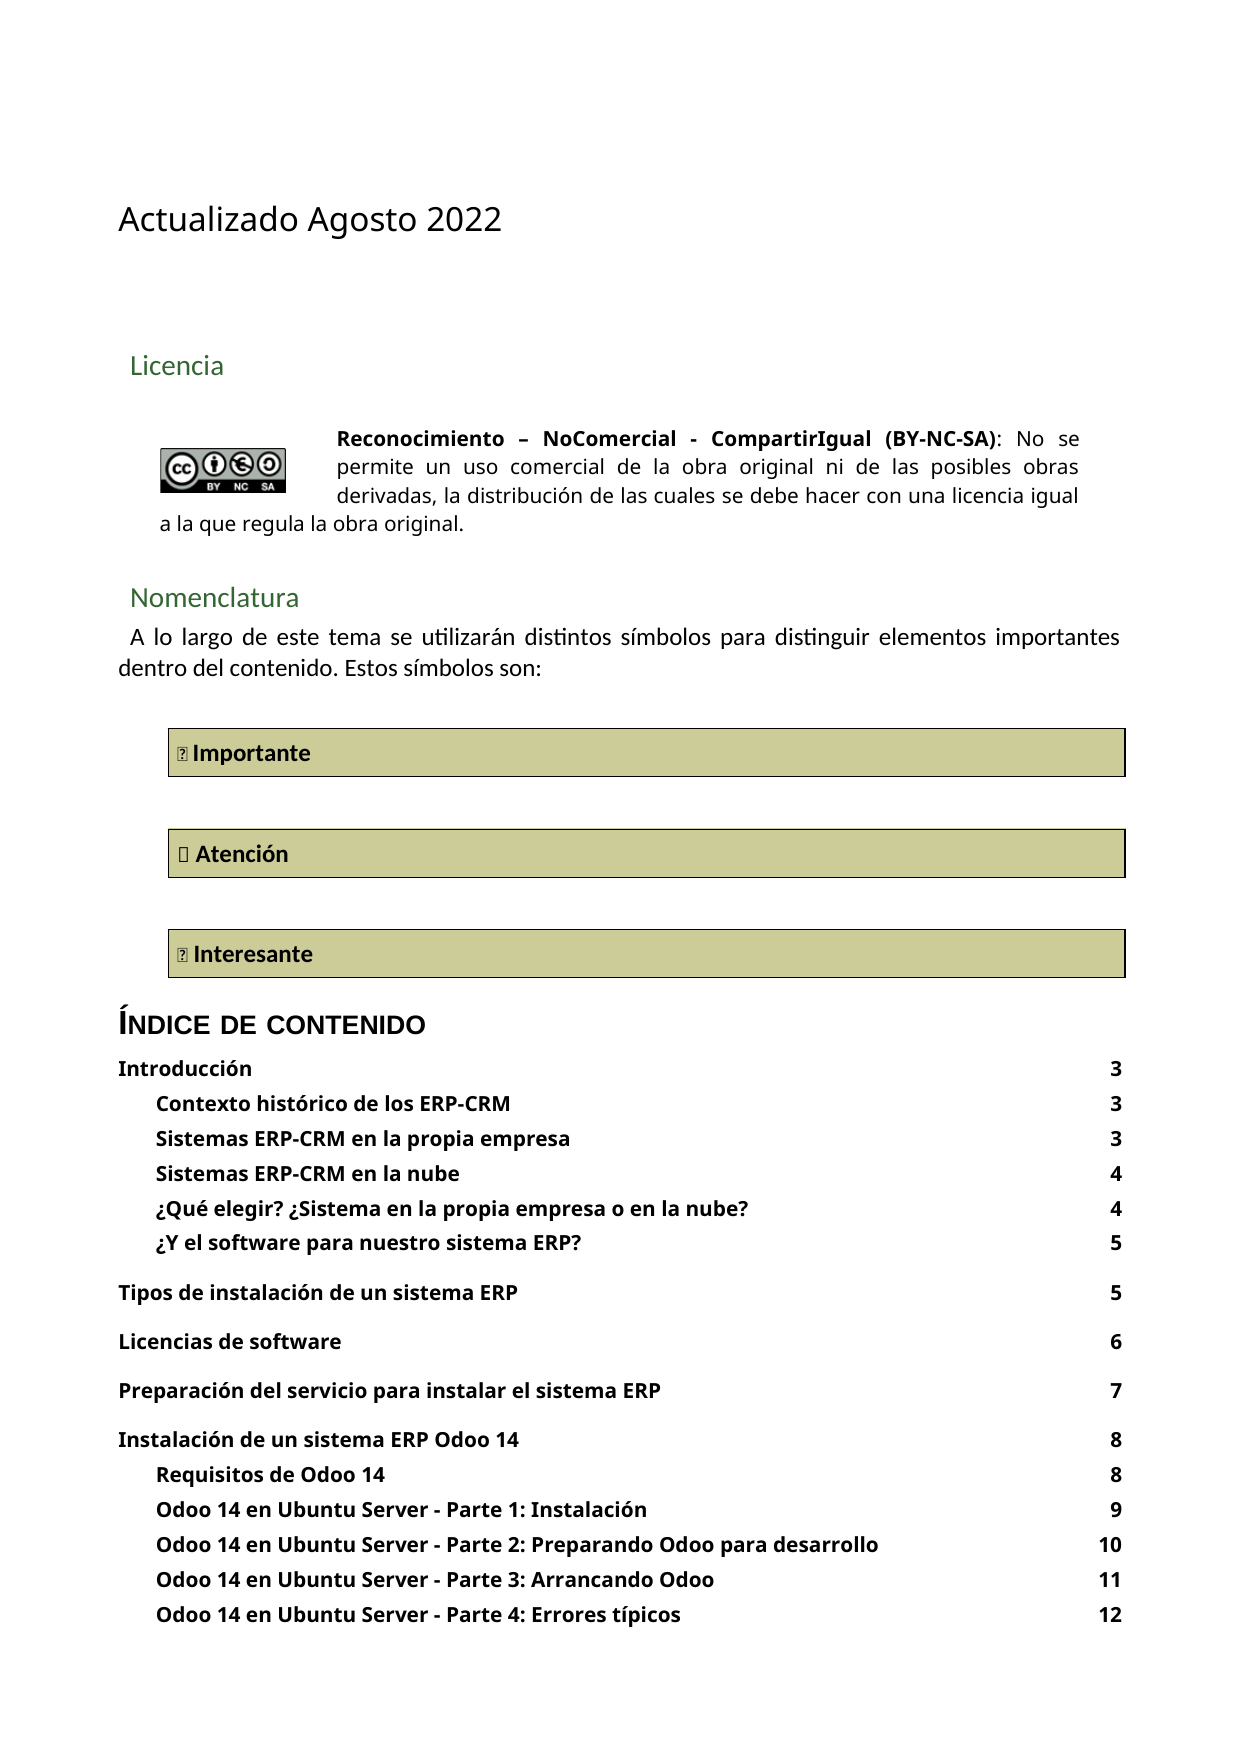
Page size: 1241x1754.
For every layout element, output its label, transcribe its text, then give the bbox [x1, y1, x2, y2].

text Licencia [118, 347, 1122, 383]
text Reconocimiento – NoComercial - CompartirIgual (BY-NC-SA): No se permite un uso comercial de la obra original ni de las posibles obras derivadas, la distribución de las cuales se debe hacer con una licencia igual a la que regula la obra original. [159, 424, 1080, 538]
text Sistemas ERP-CRM en la propia empresa 3 [156, 1124, 1122, 1152]
text Preparación del servicio para instalar el sistema ERP 7 [118, 1376, 1122, 1405]
text Sistemas ERP-CRM en la nube 4 [156, 1159, 1122, 1187]
text Requisitos de Odoo 14 8 [156, 1461, 1122, 1489]
picture [160, 448, 286, 493]
text Contexto histórico de los ERP-CRM 3 [156, 1089, 1122, 1117]
text ❕ Atención [169, 830, 1124, 877]
text 📖 Importante [169, 729, 1124, 776]
text Índice de contenido [118, 1003, 1122, 1042]
text Introducción 3 [118, 1054, 1122, 1082]
text A lo largo de este tema se utilizarán distintos símbolos para distinguir elementos importantes dentro del contenido. Estos símbolos son: [118, 621, 1122, 682]
text 💬 Interesante [169, 930, 1124, 977]
text Odoo 14 en Ubuntu Server - Parte 3: Arrancando Odoo 11 [156, 1565, 1122, 1594]
text Odoo 14 en Ubuntu Server - Parte 1: Instalación 9 [156, 1495, 1122, 1524]
text Tipos de instalación de un sistema ERP 5 [118, 1278, 1122, 1306]
text ¿Qué elegir? ¿Sistema en la propia empresa o en la nube? 4 [156, 1194, 1122, 1222]
text Licencias de software 6 [118, 1327, 1122, 1356]
text Actualizado Agosto 2022 [118, 196, 1122, 241]
text ¿Y el software para nuestro sistema ERP? 5 [156, 1228, 1122, 1257]
text Instalación de un sistema ERP Odoo 14 8 [118, 1426, 1122, 1454]
text Odoo 14 en Ubuntu Server - Parte 4: Errores típicos 12 [156, 1600, 1122, 1628]
text Nomenclatura [118, 579, 1122, 615]
text Odoo 14 en Ubuntu Server - Parte 2: Preparando Odoo para desarrollo 10 [156, 1530, 1122, 1559]
